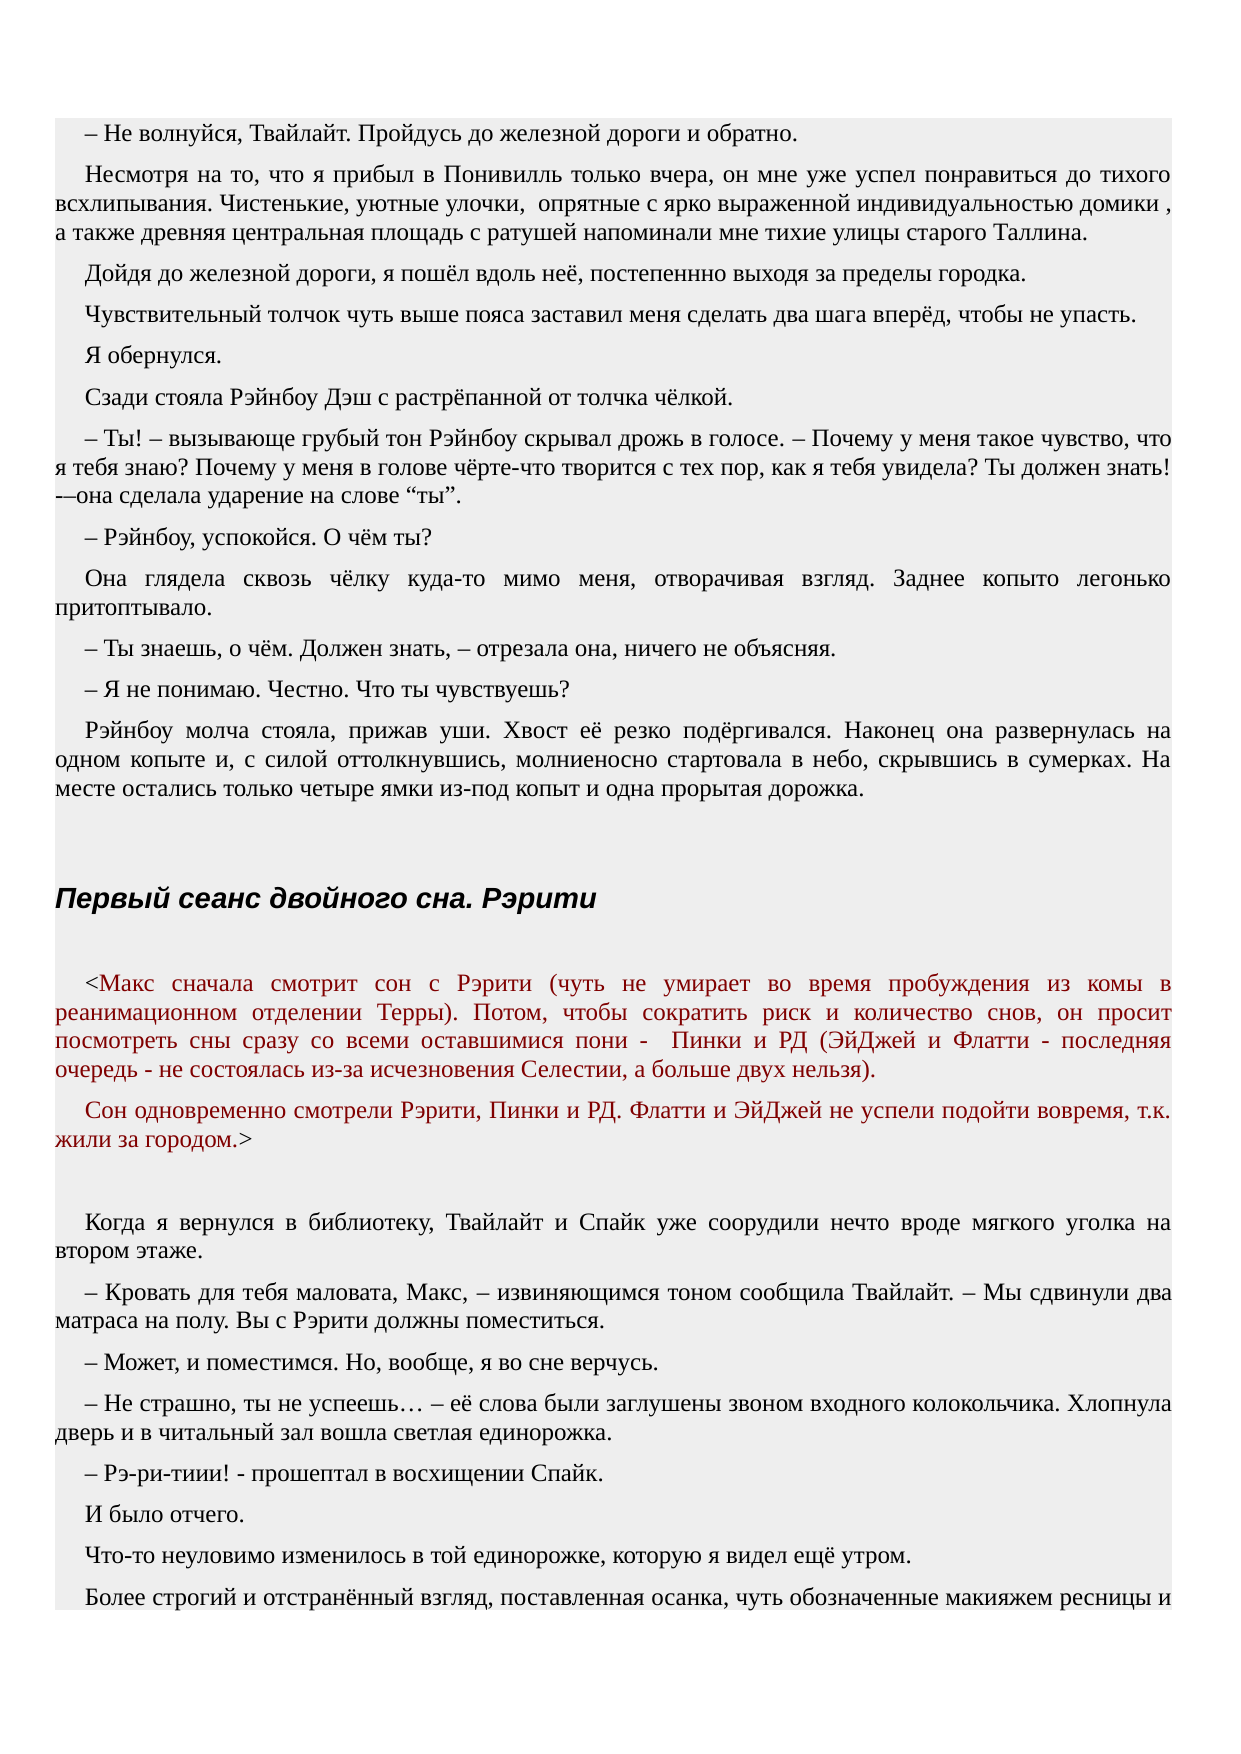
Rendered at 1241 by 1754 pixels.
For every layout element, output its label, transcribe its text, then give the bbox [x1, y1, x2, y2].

text Дойдя до железной дороги, я пошёл вдоль неё, постепеннно выходя за пределы городка. [55, 258, 1172, 287]
text Чувствительный толчок чуть выше пояса заставил меня сделать два шага вперёд, чтобы не упасть. [55, 299, 1172, 328]
text Рэйнбоу молча стояла, прижав уши. Хвост её резко подёргивался. Наконец она развернулась на одном копыте и, с силой оттолкнувшись, молниеносно стартовала в небо, скрывшись в сумерках. На месте остались только четыре ямки из-под копыт и одна прорытая дорожка. [55, 716, 1172, 802]
text – Не страшно, ты не успеешь… – её слова были заглушены звоном входного колокольчика. Хлопнула дверь и в читальный зал вошла светлая единорожка. [55, 1388, 1172, 1445]
text – Ты знаешь, о чём. Должен знать, – отрезала она, ничего не объясняя. [55, 633, 1172, 662]
text Сон одновременно смотрели Рэрити, Пинки и РД. Флатти и ЭйДжей не успели подойти вовремя, т.к. жили за городом.> [55, 1095, 1172, 1153]
text Более строгий и отстранённый взгляд, поставленная осанка, чуть обозначенные макияжем ресницы и [55, 1582, 1172, 1610]
text Несмотря на то, что я прибыл в Понивилль только вчера, он мне уже успел понравиться до тихого всхлипывания. Чистенькие, уютные улочки, опрятные с ярко выраженной индивидуальностью домики , а также древняя центральная площадь с ратушей напоминали мне тихие улицы старого Таллина. [55, 159, 1172, 246]
text – Рэ-ри-тиии! - прошептал в восхищении Спайк. [55, 1458, 1172, 1487]
text Сзади стояла Рэйнбоу Дэш с растрёпанной от толчка чёлкой. [55, 382, 1172, 411]
text – Не волнуйся, Твайлайт. Пройдусь до железной дороги и обратно. [55, 118, 1172, 147]
text <Макс сначала смотрит сон с Рэрити (чуть не умирает во время пробуждения из комы в реанимационном отделении Терры). Потом, чтобы сократить риск и количество снов, он просит посмотреть сны сразу со всеми оставшимися пони - Пинки и РД (ЭйДжей и Флатти - последняя очередь - не состоялась из-за исчезновения Селестии, а больше двух нельзя). [55, 968, 1172, 1083]
text – Ты! – вызывающе грубый тон Рэйнбоу скрывал дрожь в голосе. – Почему у меня такое чувство, что я тебя знаю? Почему у меня в голове чёрте-что творится с тех пор, как я тебя увидела? Ты должен знать! -–она сделала ударение на слове “ты”. [55, 423, 1172, 509]
text И было отчего. [55, 1499, 1172, 1528]
text Когда я вернулся в библиотеку, Твайлайт и Спайк уже соорудили нечто вроде мягкого уголка на втором этаже. [55, 1207, 1172, 1264]
text – Рэйнбоу, успокойся. О чём ты? [55, 522, 1172, 551]
text – Может, и поместимся. Но, вообще, я во сне верчусь. [55, 1347, 1172, 1375]
text Что-то неуловимо изменилось в той единорожке, которую я видел ещё утром. [55, 1540, 1172, 1569]
text Я обернулся. [55, 341, 1172, 369]
text – Я не понимаю. Честно. Что ты чувствуешь? [55, 674, 1172, 703]
text Она глядела сквозь чёлку куда-то мимо меня, отворачивая взгляд. Заднее копыто легонько притоптывало. [55, 563, 1172, 621]
text – Кровать для тебя маловата, Макс, – извиняющимся тоном сообщила Твайлайт. – Мы сдвинули два матраса на полу. Вы с Рэрити должны поместиться. [55, 1277, 1172, 1334]
subtitle Первый сеанс двойного сна. Рэрити [55, 881, 1172, 914]
